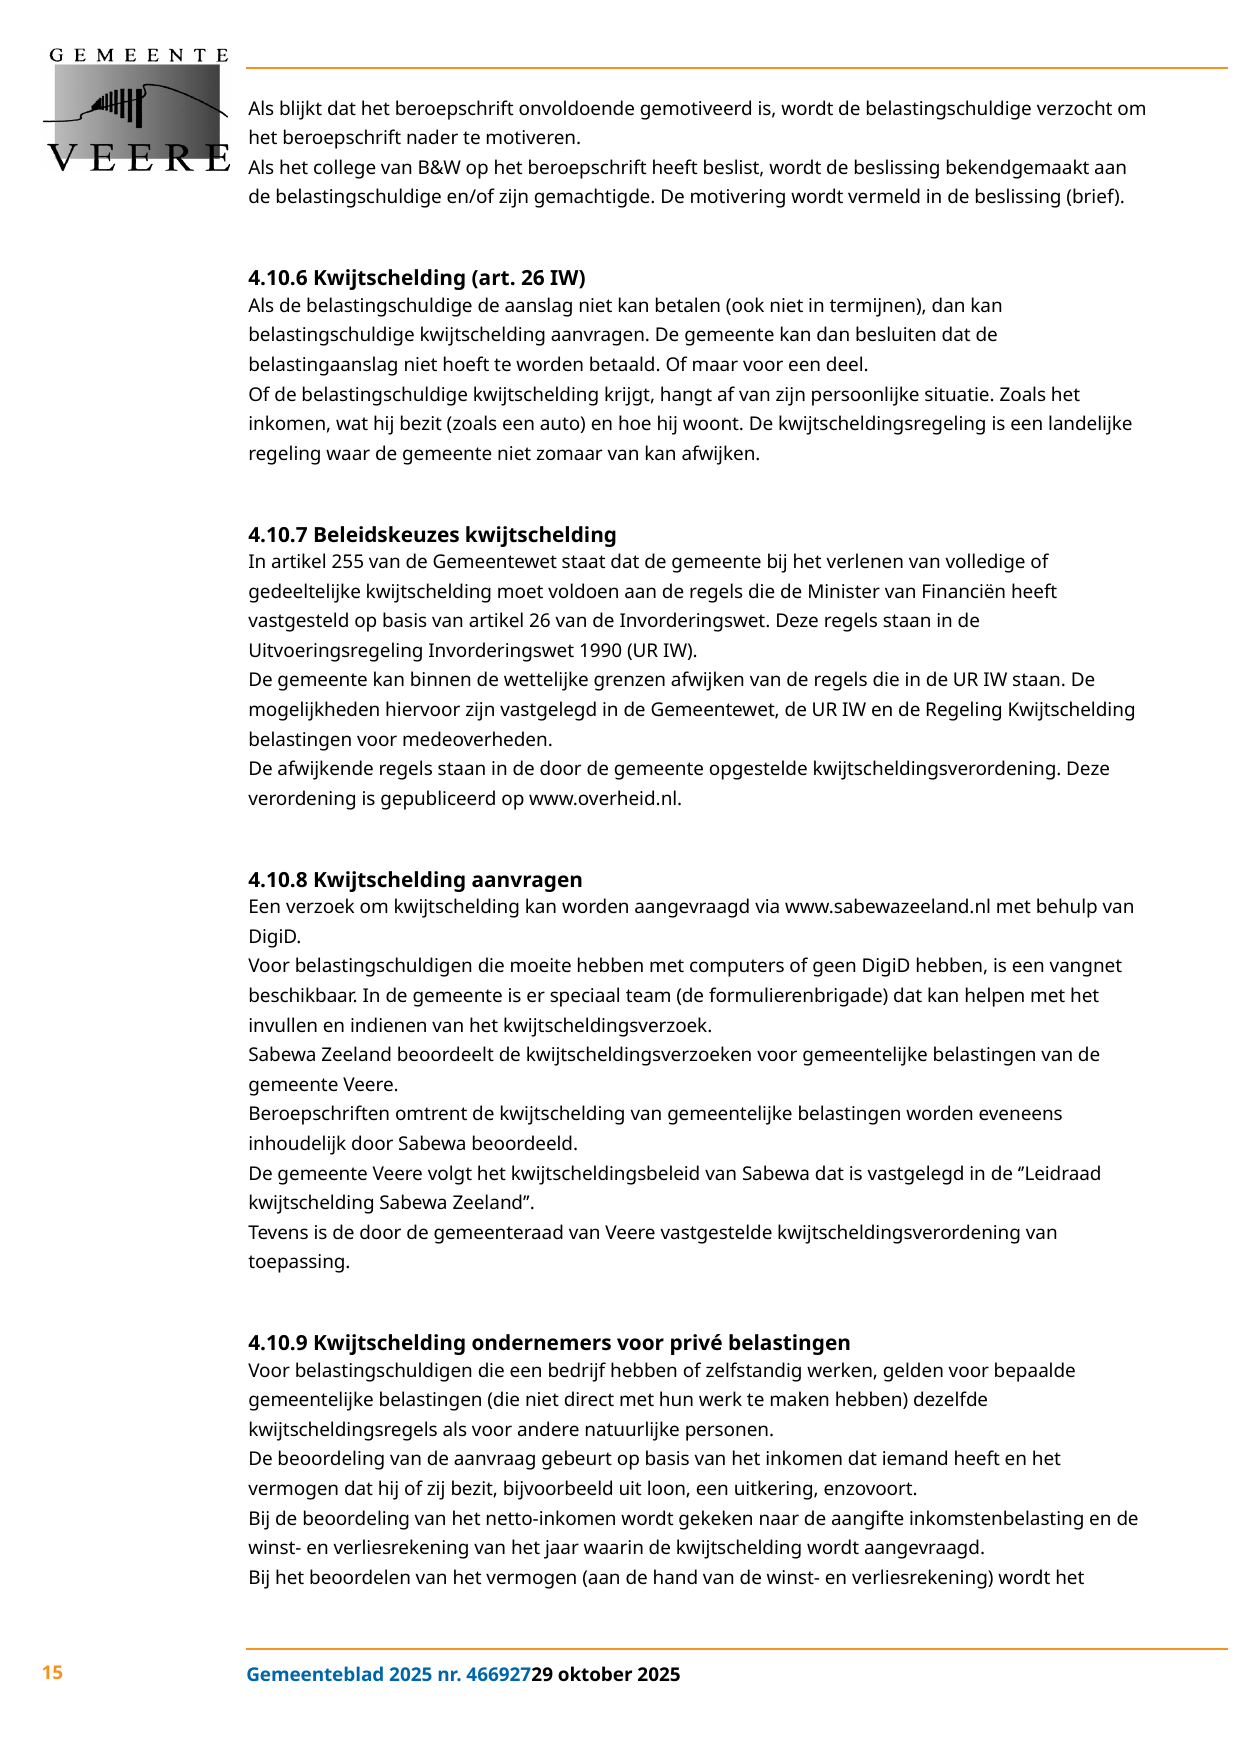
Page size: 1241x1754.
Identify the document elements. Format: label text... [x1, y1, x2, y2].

text 4.10.9 Kwijtschelding ondernemers voor privé belastingen [248, 1328, 1152, 1357]
text De gemeente kan binnen de wettelijke grenzen afwijken van de regels die in de UR IW staan. De mogelijkheden hiervoor zijn vastgelegd in de Gemeentewet, de UR IW en de Regeling Kwijtschelding belastingen voor medeoverheden. [248, 667, 1152, 752]
text Beroepschriften omtrent de kwijtschelding van gemeentelijke belastingen worden eveneens inhoudelijk door Sabewa beoordeeld. [248, 1101, 1152, 1156]
text 4.10.8 Kwijtschelding aanvragen [248, 865, 1152, 893]
text Als het college van B&W op het beroepschrift heeft beslist, wordt de beslissing bekendgemaakt aan de belastingschuldige en/of zijn gemachtigde. De motivering wordt vermeld in de beslissing (brief). [248, 154, 1152, 209]
text Bij de beoordeling van het netto-inkomen wordt gekeken naar de aangifte inkomstenbelasting en de winst- en verliesrekening van het jaar waarin de kwijtschelding wordt aangevraagd. [248, 1505, 1152, 1560]
picture [41, 47, 231, 172]
text Voor belastingschuldigen die een bedrijf hebben of zelfstandig werken, gelden voor bepaalde gemeentelijke belastingen (die niet direct met hun werk te maken hebben) dezelfde kwijtscheldingsregels als voor andere natuurlijke personen. [248, 1357, 1152, 1442]
text Voor belastingschuldigen die moeite hebben met computers of geen DigiD hebben, is een vangnet beschikbaar. In de gemeente is er speciaal team (de formulierenbrigade) dat kan helpen met het invullen en indienen van het kwijtscheldingsverzoek. [248, 953, 1152, 1037]
text Bij het beoordelen van het vermogen (aan de hand van de winst- en verliesrekening) wordt het [248, 1564, 1152, 1590]
text Tevens is de door de gemeenteraad van Veere vastgestelde kwijtscheldingsverordening van toepassing. [248, 1219, 1152, 1274]
text 4.10.7 Beleidskeuzes kwijtschelding [248, 520, 1152, 548]
text Of de belastingschuldige kwijtschelding krijgt, hangt af van zijn persoonlijke situatie. Zoals het inkomen, wat hij bezit (zoals een auto) en hoe hij woont. De kwijtscheldingsregeling is een landelijke regeling waar de gemeente niet zomaar van kan afwijken. [248, 381, 1152, 466]
text De beoordeling van de aanvraag gebeurt op basis van het inkomen dat iemand heeft en het vermogen dat hij of zij bezit, bijvoorbeeld uit loon, een uitkering, enzovoort. [248, 1446, 1152, 1501]
text Een verzoek om kwijtschelding kan worden aangevraagd via www.sabewazeeland.nl met behulp van DigiD. [248, 893, 1152, 949]
text De gemeente Veere volgt het kwijtscheldingsbeleid van Sabewa dat is vastgelegd in de ‘’Leidraad kwijtschelding Sabewa Zeeland’’. [248, 1160, 1152, 1215]
text Sabewa Zeeland beoordeelt de kwijtscheldingsverzoeken voor gemeentelijke belastingen van de gemeente Veere. [248, 1041, 1152, 1097]
text De afwijkende regels staan in de door de gemeente opgestelde kwijtscheldingsverordening. Deze verordening is gepubliceerd op www.overheid.nl. [248, 755, 1152, 811]
text In artikel 255 van de Gemeentewet staat dat de gemeente bij het verlenen van volledige of gedeeltelijke kwijtschelding moet voldoen aan de regels die de Minister van Financiën heeft vastgesteld op basis van artikel 26 van de Invorderingswet. Deze regels staan in de Uitvoeringsregeling Invorderingswet 1990 (UR IW). [248, 548, 1152, 663]
text Als de belastingschuldige de aanslag niet kan betalen (ook niet in termijnen), dan kan belastingschuldige kwijtschelding aanvragen. De gemeente kan dan besluiten dat de belastingaanslag niet hoeft te worden betaald. Of maar voor een deel. [248, 292, 1152, 377]
text 4.10.6 Kwijtschelding (art. 26 IW) [248, 263, 1152, 292]
text Als blijkt dat het beroepschrift onvoldoende gemotiveerd is, wordt de belastingschuldige verzocht om het beroepschrift nader te motiveren. [248, 95, 1152, 150]
